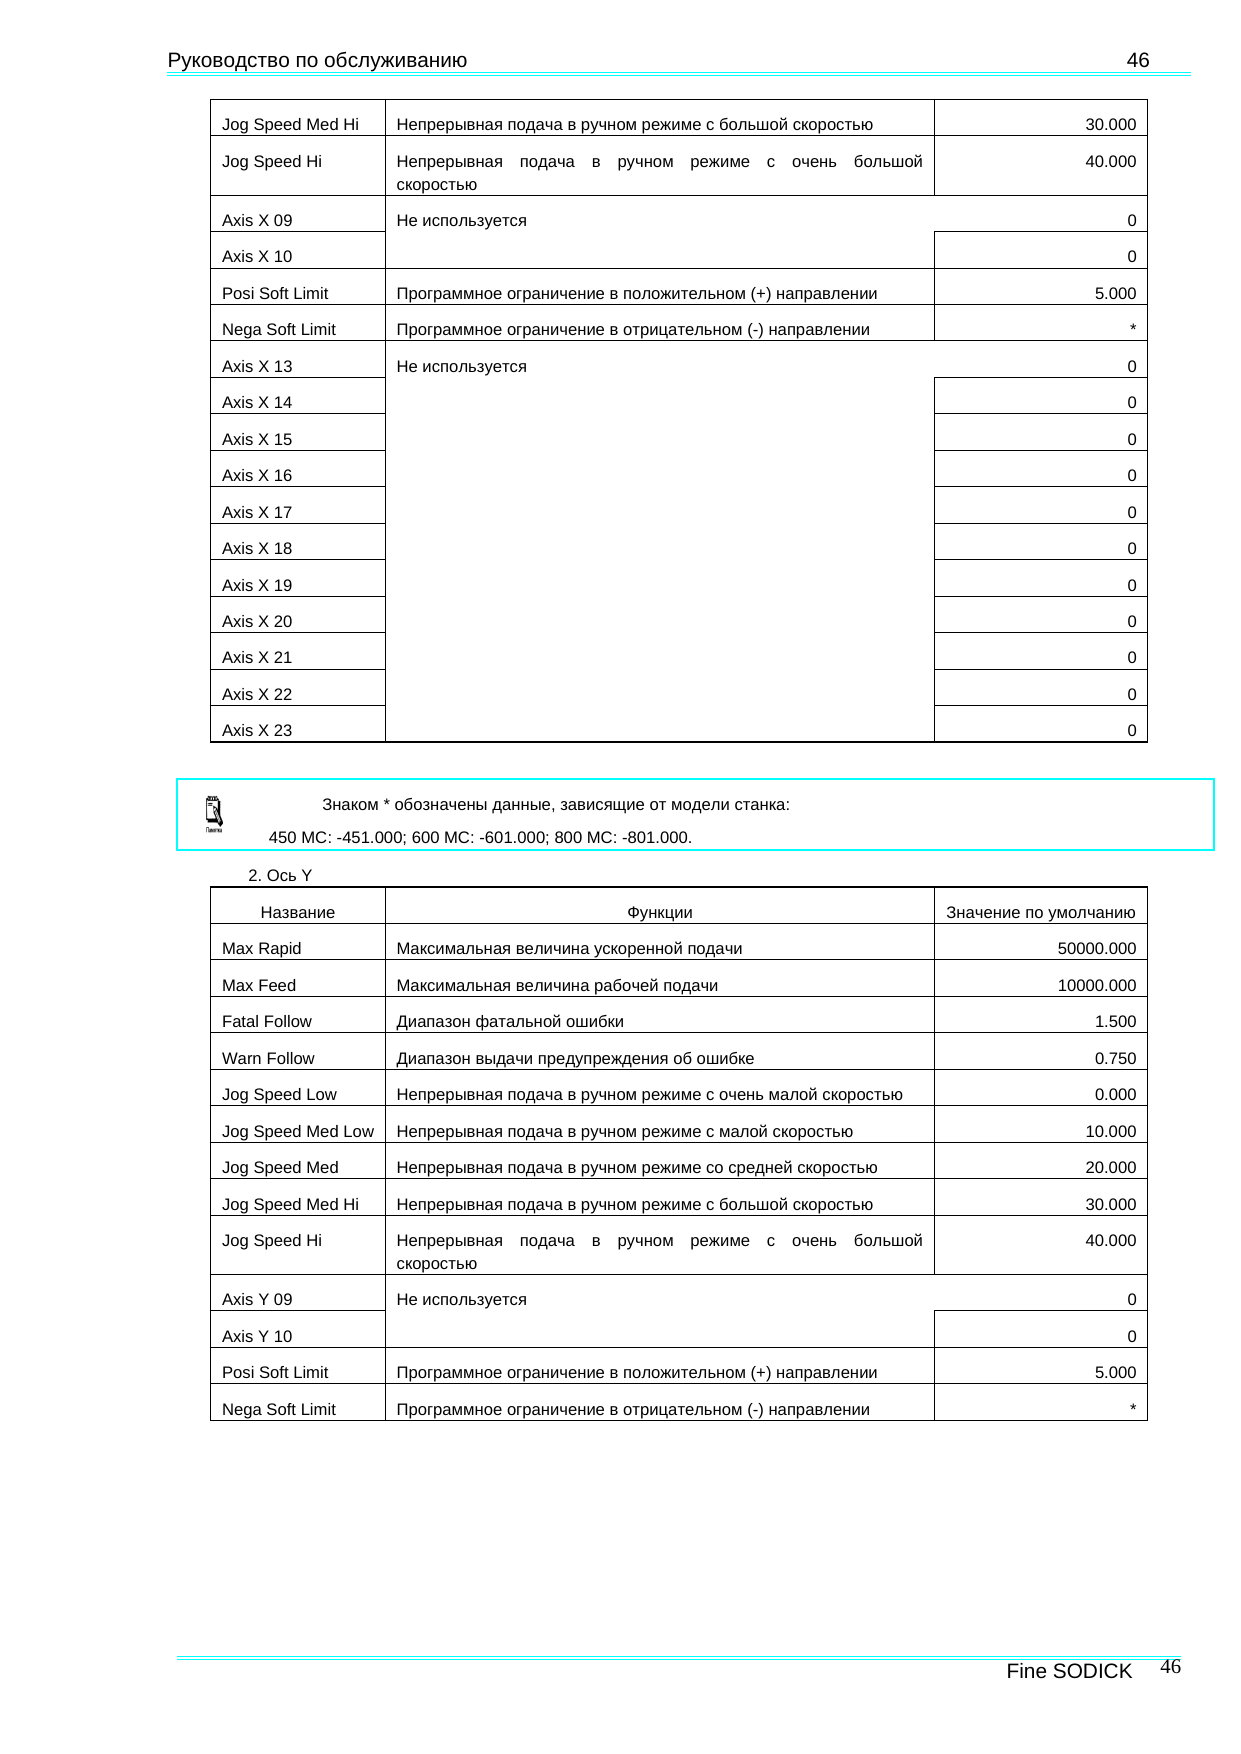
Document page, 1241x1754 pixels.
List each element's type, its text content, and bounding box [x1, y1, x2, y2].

table_cell 0 [935, 414, 1147, 450]
table_cell Jog Speed Med Hi [211, 100, 385, 135]
table_cell 50000.000 [935, 924, 1147, 959]
table_cell 0 [935, 597, 1147, 632]
table_cell 0.000 [935, 1070, 1147, 1105]
table_cell Jog Speed Med Hi [211, 1179, 385, 1214]
table_cell Axis X 14 [211, 378, 385, 413]
table_header 0 [934, 1275, 1147, 1310]
table_header Axis X 09 [211, 196, 385, 231]
table_header Название [211, 888, 385, 923]
table_cell Непрерывная подача в ручном режиме со средней скоростью [386, 1143, 934, 1178]
table_header Знаком * обозначены данные, зависящие от модели станка: 450 MC: -451.000; 600 MC: -601.000; 800 MC: -801.000. [251, 780, 1213, 849]
table_cell Axis X 23 [211, 706, 385, 741]
table_header 0 [934, 341, 1147, 377]
table_cell 30.000 [935, 1179, 1147, 1214]
table_cell Axis X 16 [211, 451, 385, 486]
table_cell Axis X 19 [211, 560, 385, 596]
picture [205, 795, 223, 834]
table_cell 0 [935, 633, 1147, 668]
table_cell Posi Soft Limit [211, 269, 385, 304]
table_cell Не используется [386, 341, 934, 741]
table_cell 10000.000 [935, 960, 1147, 996]
table_cell * [935, 305, 1147, 340]
table_cell Jog Speed Hi [211, 1216, 385, 1274]
table_cell Непрерывная подача в ручном режиме с очень большой скоростью [386, 1216, 934, 1274]
table_cell Программное ограничение в положительном (+) направлении [386, 269, 934, 304]
table_header Функции [386, 888, 934, 923]
table_cell 30.000 [935, 100, 1147, 135]
table_cell 0 [935, 670, 1147, 705]
table_cell Axis X 15 [211, 414, 385, 450]
table_cell 0 [935, 487, 1147, 523]
table_cell 40.000 [935, 136, 1147, 194]
table_header Axis Y 09 [211, 1275, 385, 1310]
table_header Значение по умолчанию [935, 888, 1147, 923]
table_cell Max Feed [211, 960, 385, 996]
table_cell * [935, 1384, 1147, 1420]
table_cell 0 [935, 706, 1147, 741]
table_cell Максимальная величина рабочей подачи [386, 960, 934, 996]
table_cell Не используется [386, 196, 934, 267]
table_cell 0 [935, 451, 1147, 486]
table_cell Непрерывная подача в ручном режиме с большой скоростью [386, 1179, 934, 1214]
table_header Axis X 13 [211, 341, 385, 377]
table_cell 5.000 [935, 269, 1147, 304]
table_cell 10.000 [935, 1106, 1147, 1142]
table_cell Не используется [386, 1275, 934, 1347]
table_cell Максимальная величина ускоренной подачи [386, 924, 934, 959]
table_cell 1.500 [935, 997, 1147, 1032]
table_cell Axis X 21 [211, 633, 385, 668]
table_cell Axis X 17 [211, 487, 385, 523]
table_cell 0.750 [935, 1033, 1147, 1069]
table_cell 5.000 [935, 1348, 1147, 1383]
table_cell 0 [935, 560, 1147, 596]
table_cell 0 [935, 524, 1147, 559]
table_cell Программное ограничение в отрицательном (-) направлении [386, 1384, 934, 1420]
table_cell 0 [935, 232, 1147, 267]
table_header 0 [934, 196, 1147, 231]
table_cell Jog Speed Med [211, 1143, 385, 1178]
table_cell Программное ограничение в отрицательном (-) направлении [386, 305, 934, 340]
table_cell Непрерывная подача в ручном режиме с очень большой скоростью [386, 136, 934, 194]
table_cell Nega Soft Limit [211, 305, 385, 340]
table_cell Диапазон фатальной ошибки [386, 997, 934, 1032]
table_cell Программное ограничение в положительном (+) направлении [386, 1348, 934, 1383]
table_cell Axis X 10 [211, 232, 385, 267]
table_cell Jog Speed Med Low [211, 1106, 385, 1142]
table_cell Непрерывная подача в ручном режиме с малой скоростью [386, 1106, 934, 1142]
table_cell Axis X 22 [211, 670, 385, 705]
table_cell Axis X 20 [211, 597, 385, 632]
table_cell Jog Speed Low [211, 1070, 385, 1105]
table_cell 40.000 [935, 1216, 1147, 1274]
table_cell Warn Follow [211, 1033, 385, 1069]
table_cell Диапазон выдачи предупреждения об ошибке [386, 1033, 934, 1069]
table_cell Jog Speed Hi [211, 136, 385, 194]
table_cell Nega Soft Limit [211, 1384, 385, 1420]
table_cell Непрерывная подача в ручном режиме с очень малой скоростью [386, 1070, 934, 1105]
table_cell Posi Soft Limit [211, 1348, 385, 1383]
table_cell Axis X 18 [211, 524, 385, 559]
table_cell Fatal Follow [211, 997, 385, 1032]
table_cell 0 [935, 1311, 1147, 1347]
table_cell Max Rapid [211, 924, 385, 959]
table_cell Axis Y 10 [211, 1311, 385, 1347]
table_cell 20.000 [935, 1143, 1147, 1178]
text 2. Ось Y [218, 863, 1181, 886]
table_cell Непрерывная подача в ручном режиме с большой скоростью [386, 100, 934, 135]
table_header [178, 780, 251, 849]
table_cell 0 [935, 378, 1147, 413]
